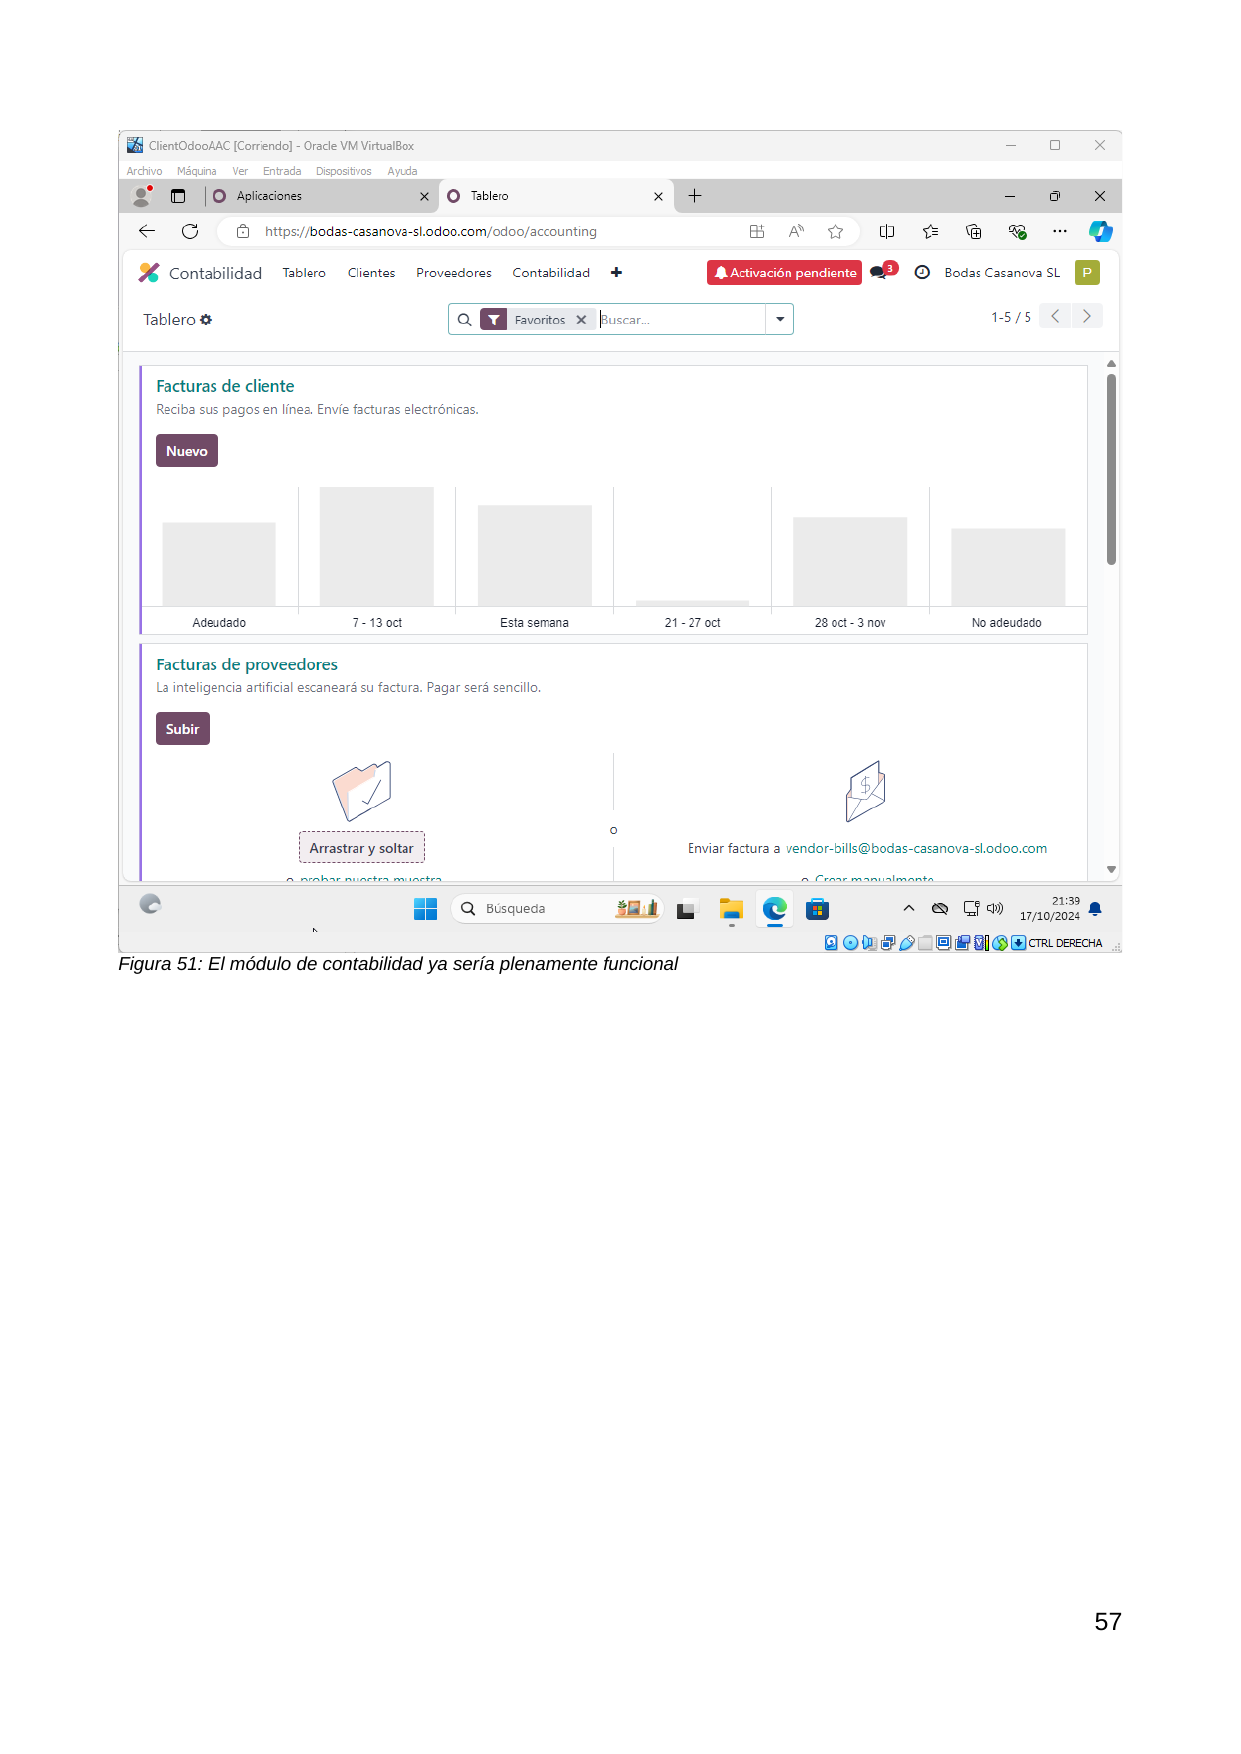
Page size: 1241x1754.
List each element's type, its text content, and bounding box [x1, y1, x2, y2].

picture [118, 130, 1123, 953]
text Figura 51: El módulo de contabilidad ya sería plenamente funcional [118, 953, 1122, 974]
